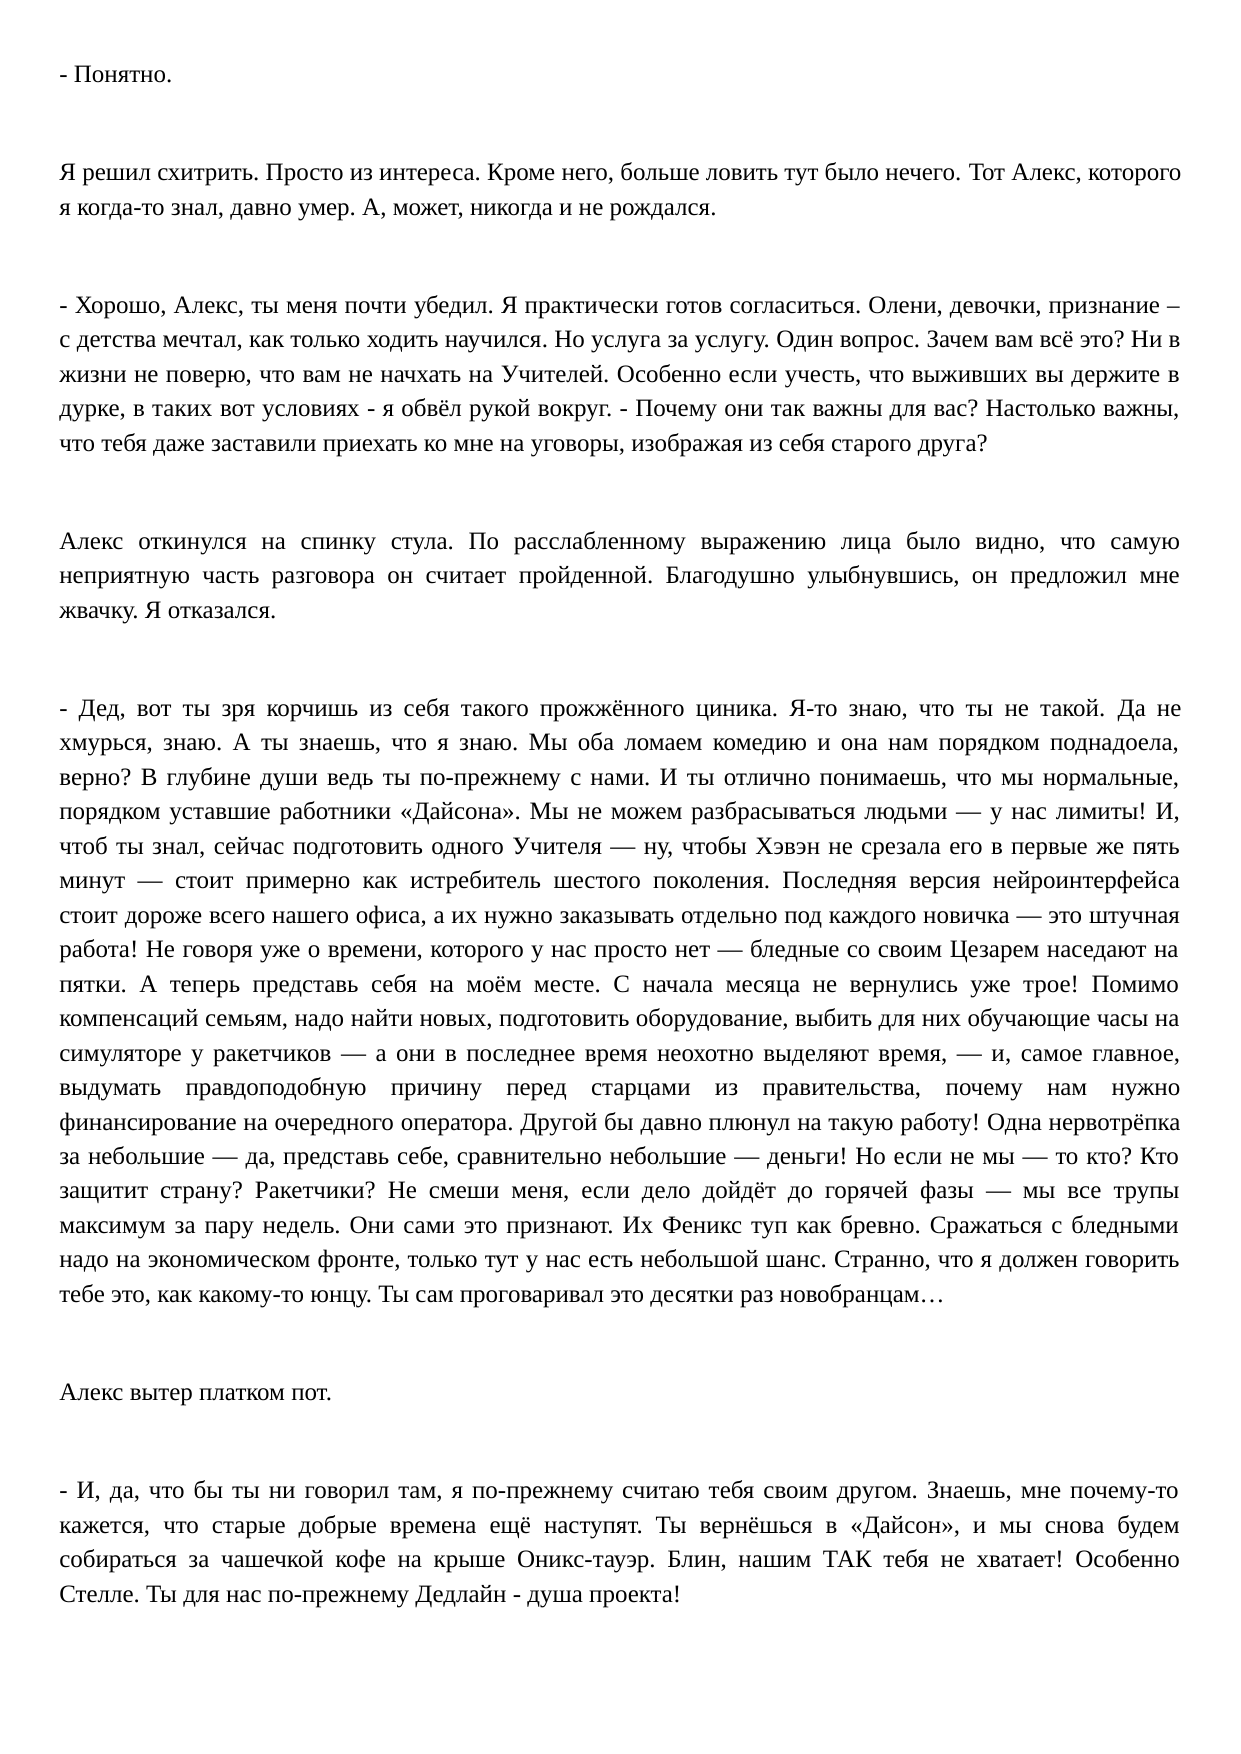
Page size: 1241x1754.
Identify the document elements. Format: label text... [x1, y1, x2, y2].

text Алекс вытер платком пот. [59, 1377, 1181, 1406]
text Алекс откинулся на спинку стула. По расслабленному выражению лица было видно, что самую неприятную часть разговора он считает пройденной. Благодушно улыбнувшись, он предложил мне жвачку. Я отказался. [59, 526, 1181, 623]
text - Хорошо, Алекс, ты меня почти убедил. Я практически готов согласиться. Олени, девочки, признание – с детства мечтал, как только ходить научился. Но услуга за услугу. Один вопрос. Зачем вам всё это? Ни в жизни не поверю, что вам не начхать на Учителей. Особенно если учесть, что выживших вы держите в дурке, в таких вот условиях - я обвёл рукой вокруг. - Почему они так важны для вас? Настолько важны, что тебя даже заставили приехать ко мне на уговоры, изображая из себя старого друга? [59, 290, 1181, 456]
text - Понятно. [59, 59, 1181, 88]
text Я решил схитрить. Просто из интереса. Кроме него, больше ловить тут было нечего. Тот Алекс, которого я когда-то знал, давно умер. А, может, никогда и не рождался. [59, 157, 1181, 220]
text - Дед, вот ты зря корчишь из себя такого прожжённого циника. Я-то знаю, что ты не такой. Да не хмурься, знаю. А ты знаешь, что я знаю. Мы оба ломаем комедию и она нам порядком поднадоела, верно? В глубине души ведь ты по-прежнему с нами. И ты отлично понимаешь, что мы нормальные, порядком уставшие работники «Дайсона». Мы не можем разбрасываться людьми — у нас лимиты! И, чтоб ты знал, сейчас подготовить одного Учителя — ну, чтобы Хэвэн не срезала его в первые же пять минут — стоит примерно как истребитель шестого поколения. Последняя версия нейроинтерфейса стоит дороже всего нашего офиса, а их нужно заказывать отдельно под каждого новичка — это штучная работа! Не говоря уже о времени, которого у нас просто нет — бледные со своим Цезарем наседают на пятки. А теперь представь себя на моём месте. С начала месяца не вернулись уже трое! Помимо компенсаций семьям, надо найти новых, подготовить оборудование, выбить для них обучающие часы на симуляторе у ракетчиков — а они в последнее время неохотно выделяют время, — и, самое главное, выдумать правдоподобную причину перед старцами из правительства, почему нам нужно финансирование на очередного оператора. Другой бы давно плюнул на такую работу! Одна нервотрёпка за небольшие — да, представь себе, сравнительно небольшие — деньги! Но если не мы — то кто? Кто защитит страну? Ракетчики? Не смеши меня, если дело дойдёт до горячей фазы — мы все трупы максимум за пару недель. Они сами это признают. Их Феникс туп как бревно. Сражаться с бледными надо на экономическом фронте, только тут у нас есть небольшой шанс. Странно, что я должен говорить тебе это, как какому-то юнцу. Ты сам проговаривал это десятки раз новобранцам… [59, 693, 1181, 1308]
text - И, да, что бы ты ни говорил там, я по-прежнему считаю тебя своим другом. Знаешь, мне почему-то кажется, что старые добрые времена ещё наступят. Ты вернёшься в «Дайсон», и мы снова будем собираться за чашечкой кофе на крыше Оникс-тауэр. Блин, нашим ТАК тебя не хватает! Особенно Стелле. Ты для нас по-прежнему Дедлайн - душа проекта! [59, 1475, 1181, 1607]
